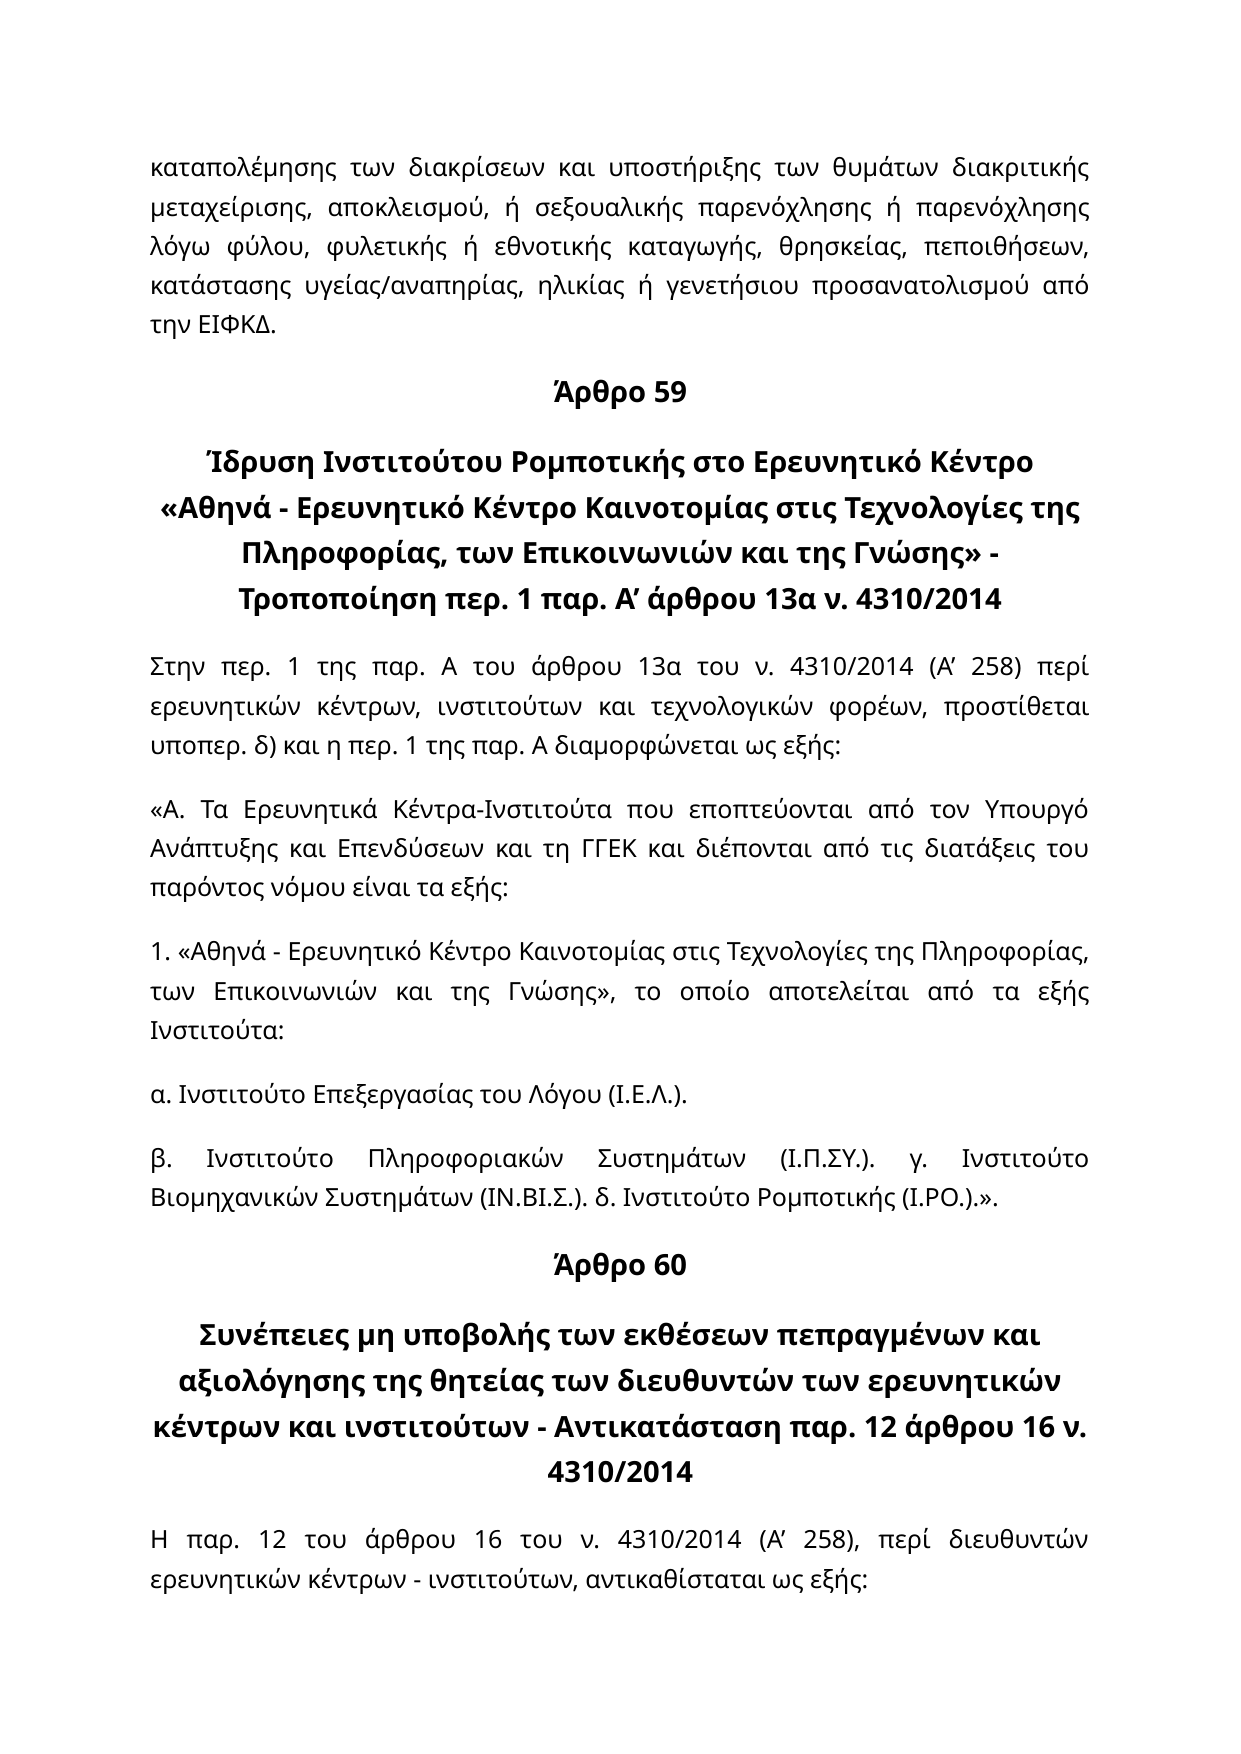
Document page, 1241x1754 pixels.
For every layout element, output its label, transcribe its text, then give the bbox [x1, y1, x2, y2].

subtitle Συνέπειες μη υποβολής των εκθέσεων πεπραγμένων και αξιολόγησης της θητείας των διευθυντών των ερευνητικών κέντρων και ινστιτούτων - Αντικατάσταση παρ. 12 άρθρου 16 ν. 4310/2014 [150, 1314, 1090, 1491]
text 1. «Αθηνά - Ερευνητικό Κέντρο Καινοτομίας στις Τεχνολογίες της Πληροφορίας, των Επικοινωνιών και της Γνώσης», το οποίο αποτελείται από τα εξής Ινστιτούτα: [150, 934, 1090, 1046]
subtitle Άρθρο 59 [150, 371, 1090, 411]
text Η παρ. 12 του άρθρου 16 του ν. 4310/2014 (Α’ 258), περί διευθυντών ερευνητικών κέντρων - ινστιτούτων, αντικαθίσταται ως εξής: [150, 1522, 1090, 1595]
text β. Ινστιτούτο Πληροφοριακών Συστημάτων (Ι.Π.ΣΥ.). γ. Ινστιτούτο Βιομηχανικών Συστημάτων (ΙΝ.ΒΙ.Σ.). δ. Ινστιτούτο Ρομποτικής (Ι.ΡΟ.).». [150, 1141, 1090, 1214]
text α. Ινστιτούτο Επεξεργασίας του Λόγου (Ι.Ε.Λ.). [150, 1076, 1090, 1111]
subtitle Ίδρυση Ινστιτούτου Ρομποτικής στο Ερευνητικό Κέντρο «Αθηνά - Ερευνητικό Κέντρο Καινοτομίας στις Τεχνολογίες της Πληροφορίας, των Επικοινωνιών και της Γνώσης» - Τροποποίηση περ. 1 παρ. Α’ άρθρου 13α ν. 4310/2014 [150, 441, 1090, 618]
text Στην περ. 1 της παρ. Α του άρθρου 13α του ν. 4310/2014 (Α’ 258) περί ερευνητικών κέντρων, ινστιτούτων και τεχνολογικών φορέων, προστίθεται υποπερ. δ) και η περ. 1 της παρ. Α διαμορφώνεται ως εξής: [150, 649, 1090, 761]
text καταπολέμησης των διακρίσεων και υποστήριξης των θυμάτων διακριτικής μεταχείρισης, αποκλεισμού, ή σεξουαλικής παρενόχλησης ή παρενόχλησης λόγω φύλου, φυλετικής ή εθνοτικής καταγωγής, θρησκείας, πεποιθήσεων, κατάστασης υγείας/αναπηρίας, ηλικίας ή γενετήσιου προσανατολισμού από την ΕΙΦΚΔ. [150, 150, 1090, 341]
text «Α. Τα Ερευνητικά Κέντρα-Ινστιτούτα που εποπτεύονται από τον Υπουργό Ανάπτυξης και Επενδύσεων και τη ΓΓΕΚ και διέπονται από τις διατάξεις του παρόντος νόμου είναι τα εξής: [150, 791, 1090, 904]
subtitle Άρθρο 60 [150, 1244, 1090, 1284]
